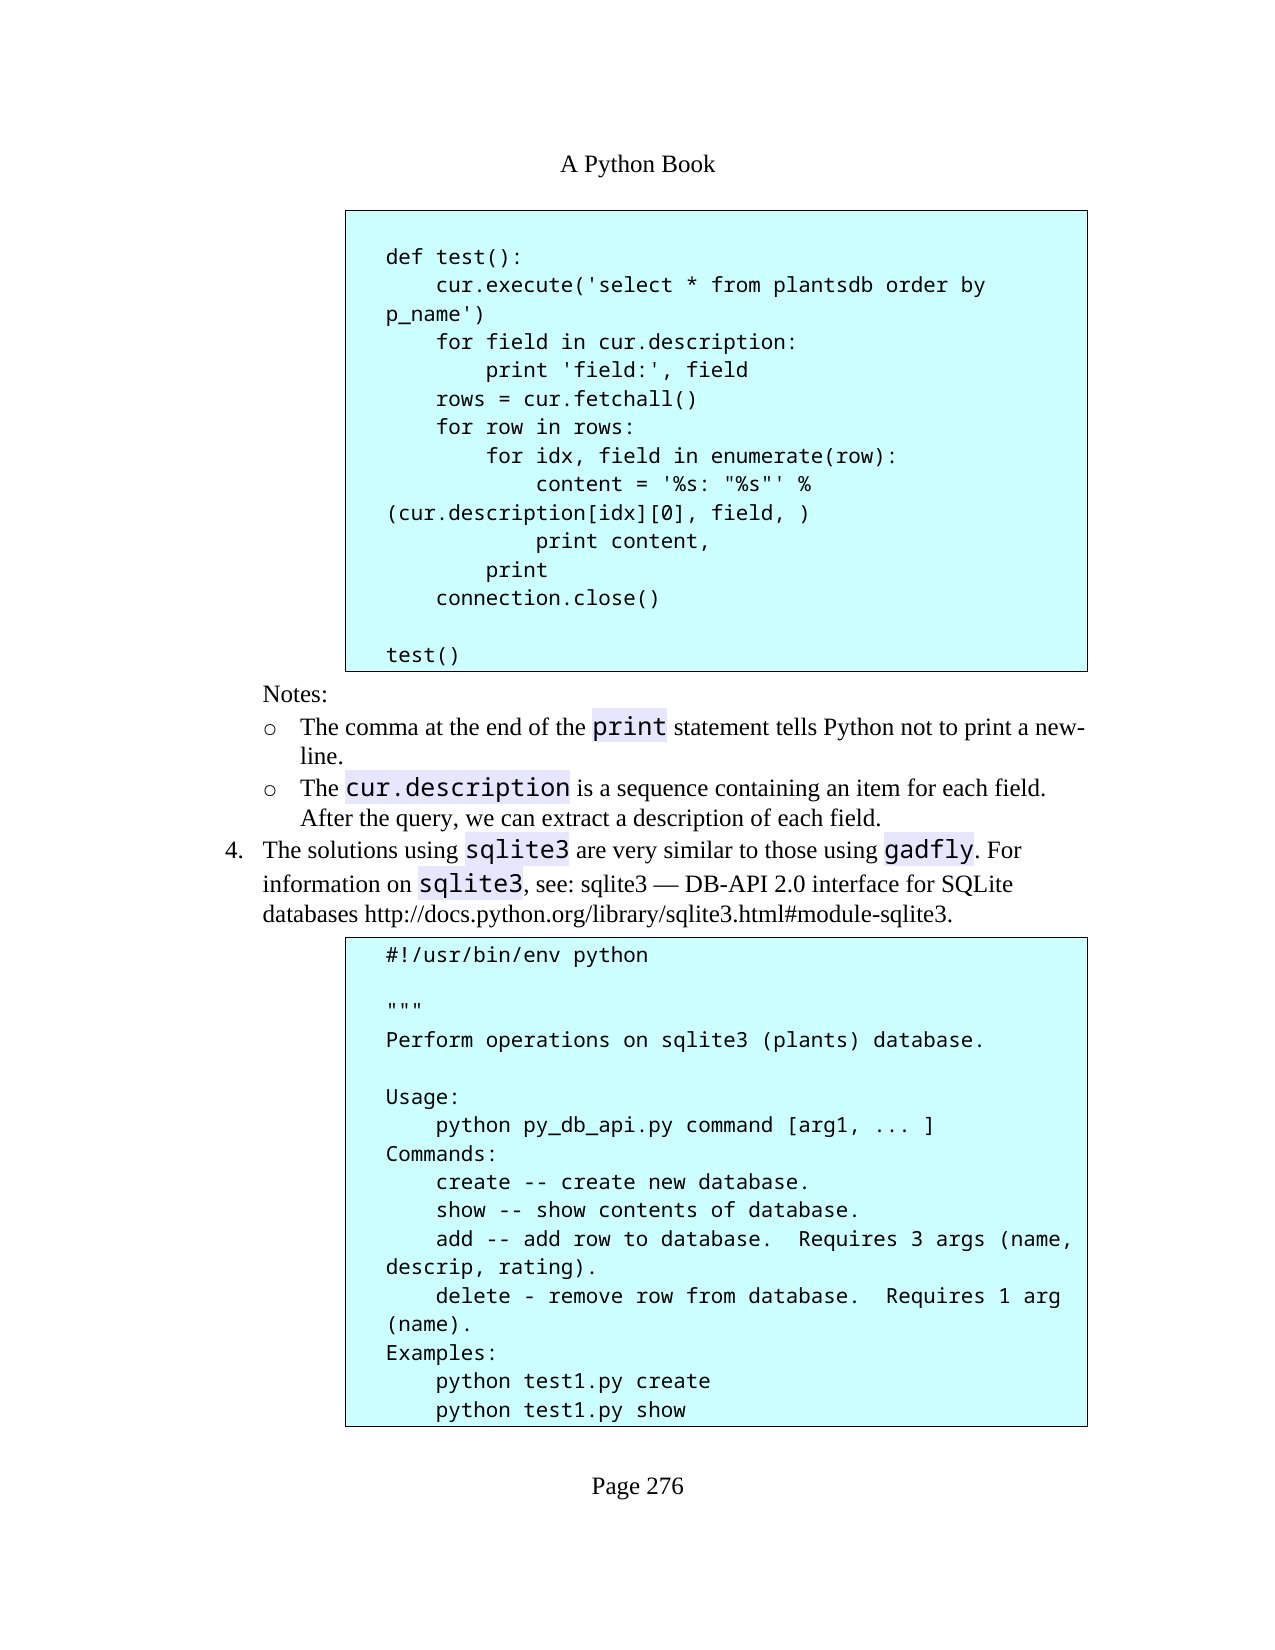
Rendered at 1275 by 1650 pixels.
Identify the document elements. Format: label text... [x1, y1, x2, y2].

list Notes: [225, 681, 1087, 708]
list #!/usr/bin/env python """ Perform operations on sqlite3 (plants) database. Usage: python py_db_api.py command [arg1, ... ] Commands: create -- create new database. show -- show contents of database. add -- add row to database. Requires 3 args (name, descrip, rating). delete - remove row from database. Requires 1 arg (name). Examples: python test1.py create python test1.py show [346, 938, 1087, 1426]
list The comma at the end of the print statement tells Python not to print a new-line. [262, 708, 1087, 770]
list def test(): cur.execute('select * from plantsdb order by p_name') for field in cur.description: print 'field:', field rows = cur.fetchall() for row in rows: for idx, field in enumerate(row): content = '%s: "%s"' % (cur.description[idx][0], field, ) print content, print connection.close() test() [346, 211, 1087, 671]
list The solutions using sqlite3 are very similar to those using gadfly. For information on sqlite3, see: sqlite3 — DB-API 2.0 interface for SQLite databases http://docs.python.org/library/sqlite3.html#module-sqlite3. [225, 832, 1087, 928]
list The cur.description is a sequence containing an item for each field. After the query, we can extract a description of each field. [262, 770, 1087, 832]
